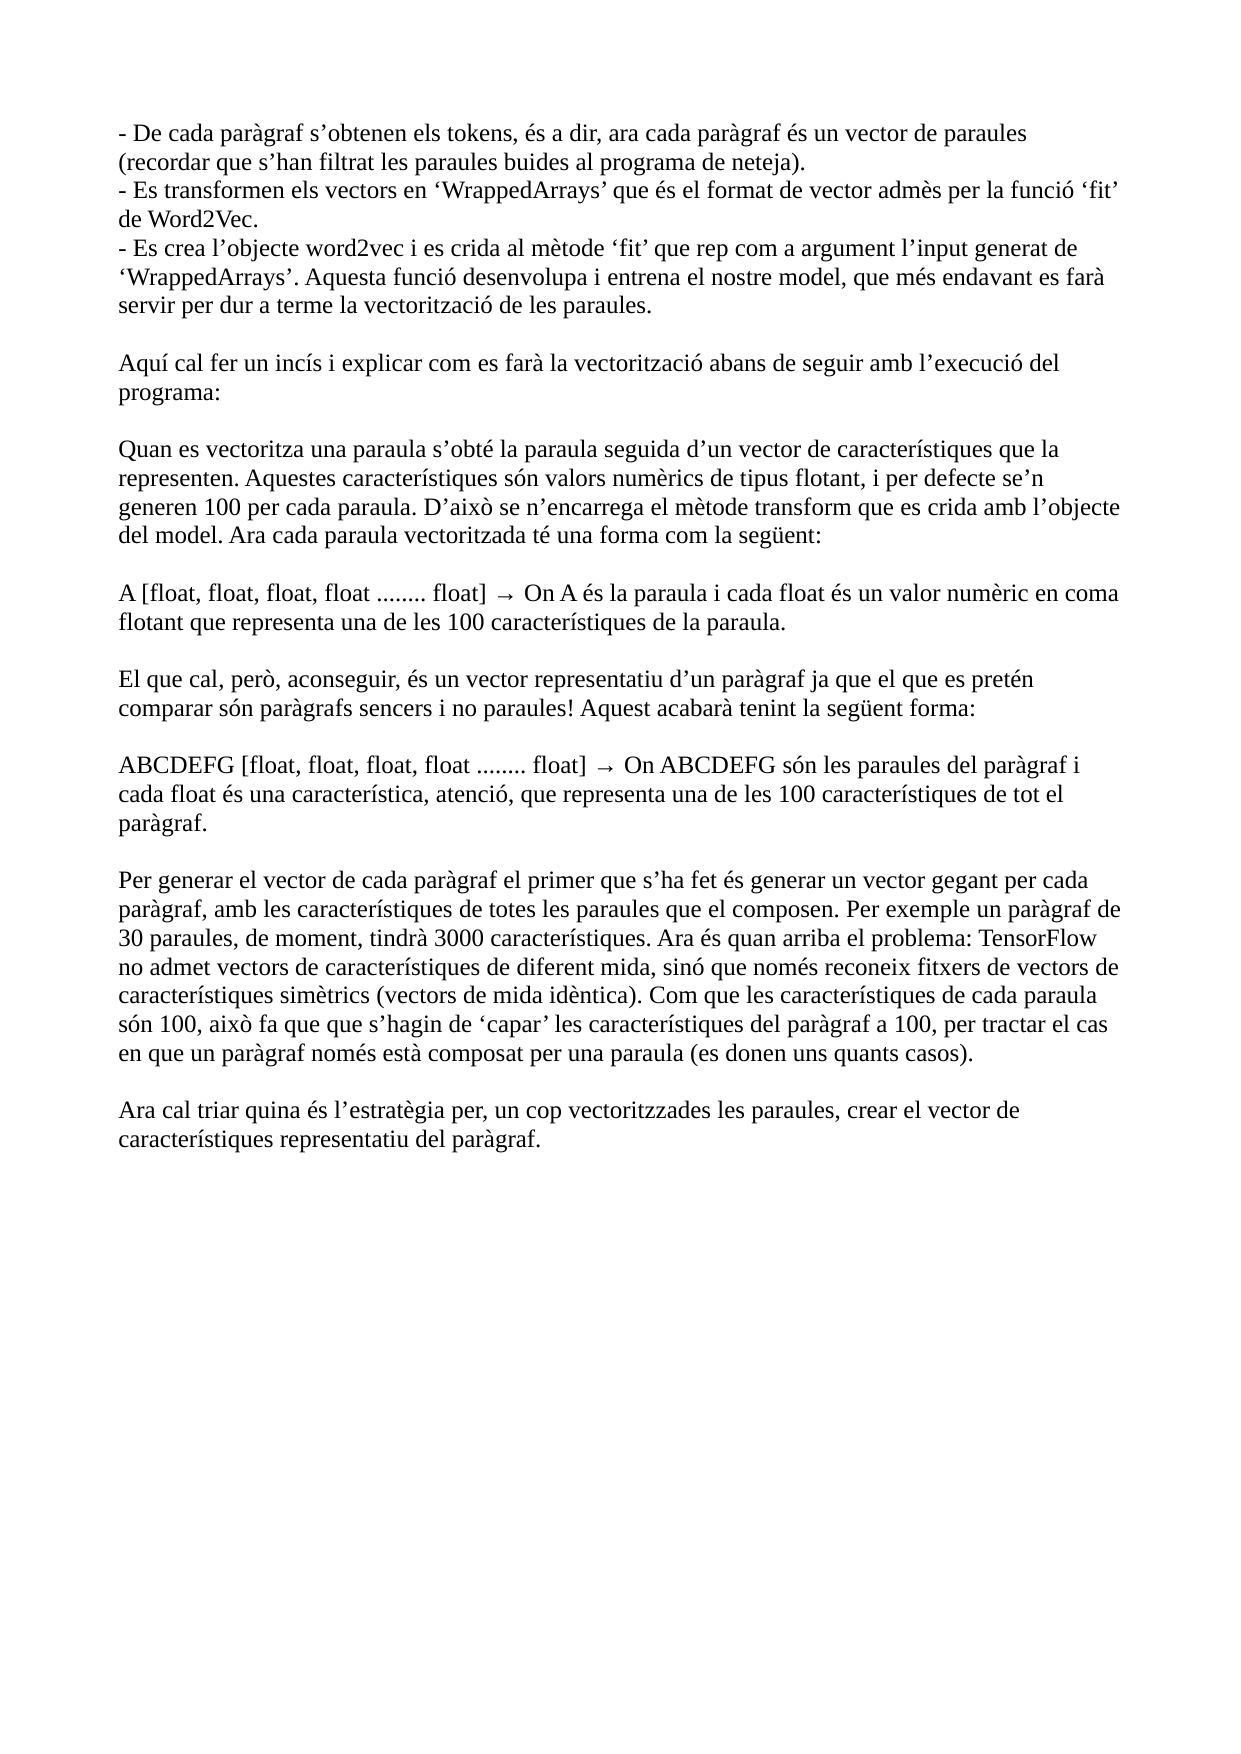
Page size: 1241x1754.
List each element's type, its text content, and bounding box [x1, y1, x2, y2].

text - Es transformen els vectors en ‘WrappedArrays’ que és el format de vector admès per la funció ‘fit’ de Word2Vec. [118, 176, 1122, 233]
text Aquí cal fer un incís i explicar com es farà la vectorització abans de seguir amb l’execució del programa: [118, 348, 1122, 406]
text A [float, float, float, float ........ float] → On A és la paraula i cada float és un valor numèric en coma flotant que representa una de les 100 característiques de la paraula. [118, 578, 1122, 636]
text - Es crea l’objecte word2vec i es crida al mètode ‘fit’ que rep com a argument l’input generat de ‘WrappedArrays’. Aquesta funció desenvolupa i entrena el nostre model, que més endavant es farà servir per dur a terme la vectorització de les paraules. [118, 233, 1122, 319]
text Quan es vectoritza una paraula s’obté la paraula seguida d’un vector de característiques que la representen. Aquestes característiques són valors numèrics de tipus flotant, i per defecte se’n generen 100 per cada paraula. D’això se n’encarrega el mètode transform que es crida amb l’objecte del model. Ara cada paraula vectoritzada té una forma com la següent: [118, 434, 1122, 549]
text Per generar el vector de cada paràgraf el primer que s’ha fet és generar un vector gegant per cada paràgraf, amb les característiques de totes les paraules que el composen. Per exemple un paràgraf de 30 paraules, de moment, tindrà 3000 característiques. Ara és quan arriba el problema: TensorFlow no admet vectors de característiques de diferent mida, sinó que només reconeix fitxers de vectors de característiques simètrics (vectors de mida idèntica). Com que les característiques de cada paraula són 100, això fa que que s’hagin de ‘capar’ les característiques del paràgraf a 100, per tractar el cas en que un paràgraf només està composat per una paraula (es donen uns quants casos). [118, 866, 1122, 1067]
text - De cada paràgraf s’obtenen els tokens, és a dir, ara cada paràgraf és un vector de paraules (recordar que s’han filtrat les paraules buides al programa de neteja). [118, 118, 1122, 176]
text ABCDEFG [float, float, float, float ........ float] → On ABCDEFG són les paraules del paràgraf i cada float és una característica, atenció, que representa una de les 100 característiques de tot el paràgraf. [118, 751, 1122, 837]
text Ara cal triar quina és l’estratègia per, un cop vectoritzzades les paraules, crear el vector de característiques representatiu del paràgraf. [118, 1096, 1122, 1153]
text El que cal, però, aconseguir, és un vector representatiu d’un paràgraf ja que el que es pretén comparar són paràgrafs sencers i no paraules! Aquest acabarà tenint la següent forma: [118, 664, 1122, 722]
